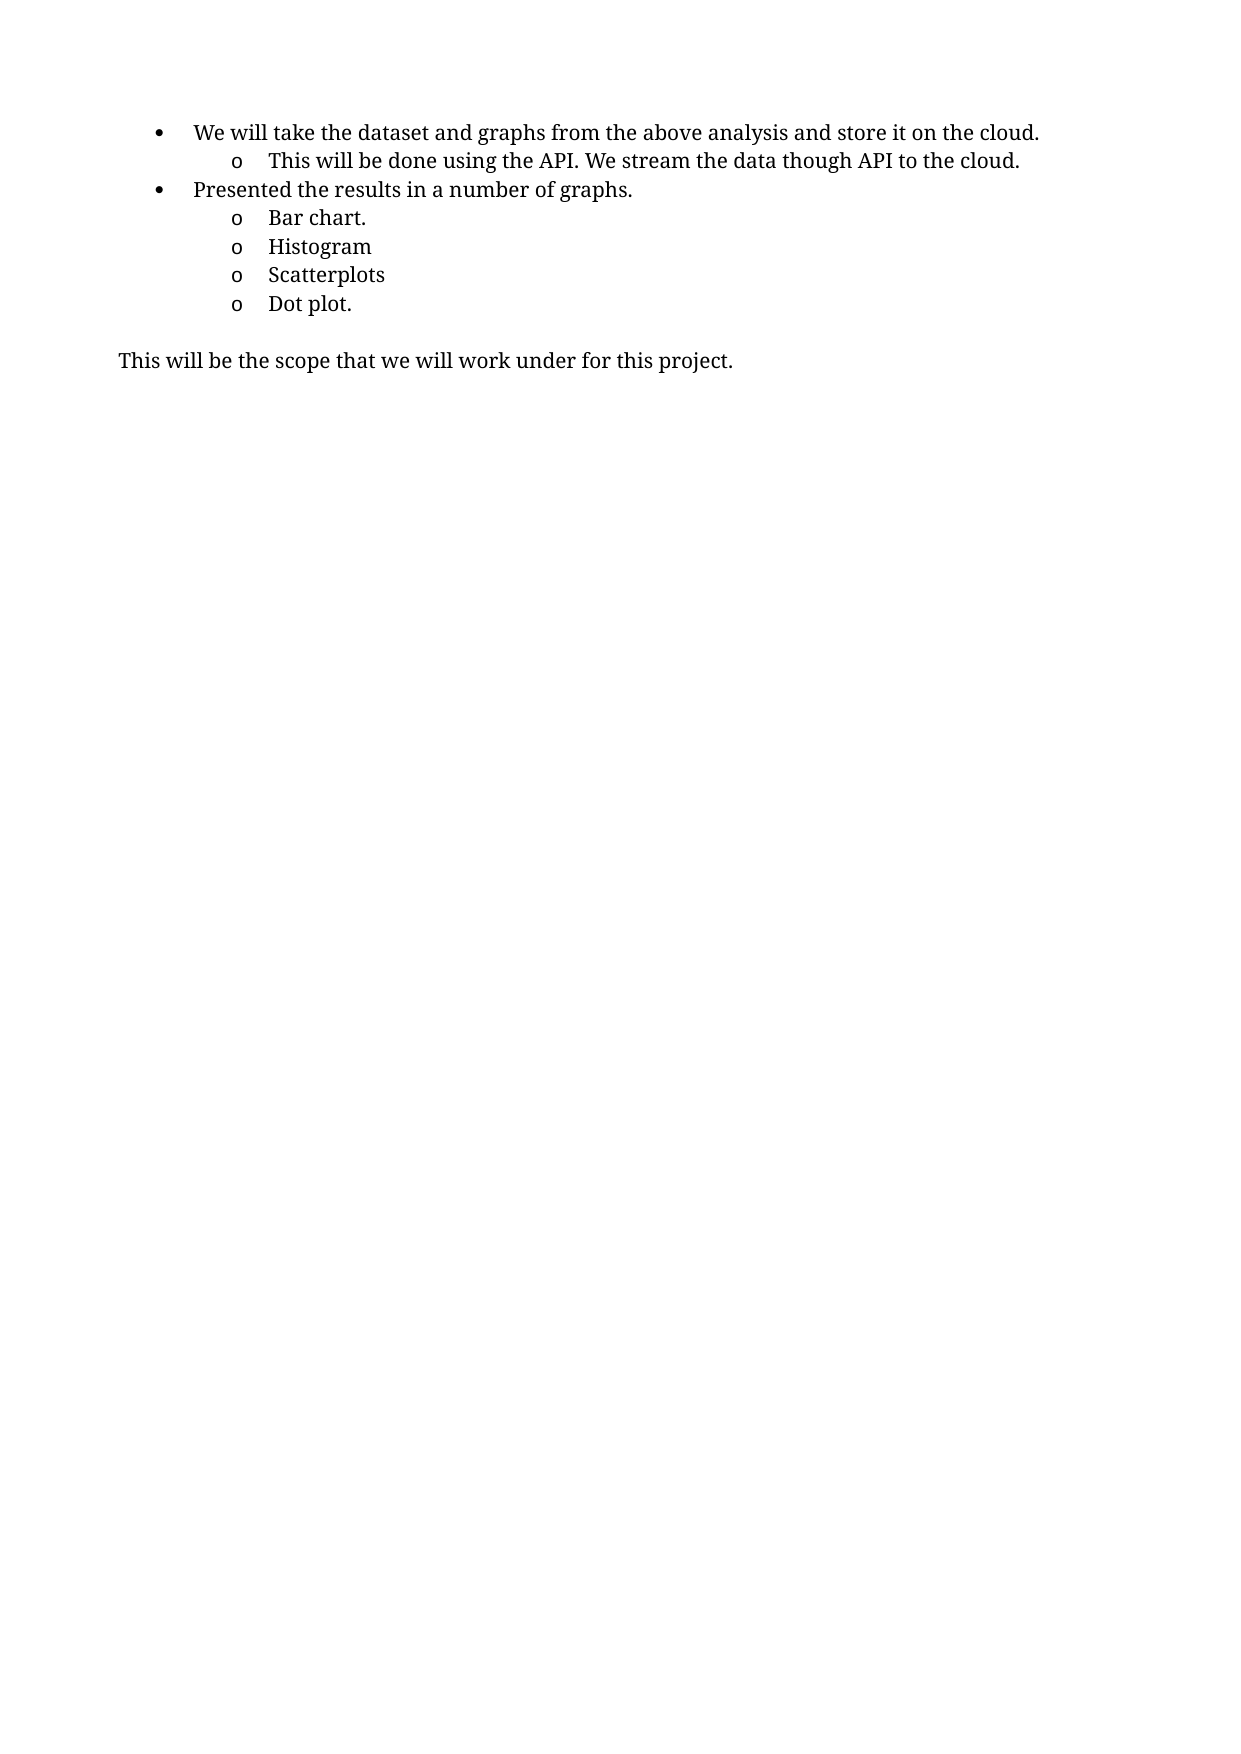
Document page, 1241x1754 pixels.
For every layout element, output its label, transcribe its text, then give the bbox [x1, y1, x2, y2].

list This will be done using the API. We stream the data though API to the cloud. [231, 147, 1122, 175]
list Histogram [231, 232, 1122, 261]
list We will take the dataset and graphs from the above analysis and store it on the cloud. [156, 118, 1122, 147]
list Dot plot. [231, 289, 1122, 318]
text This will be the scope that we will work under for this project. [118, 346, 1122, 374]
list Bar chart. [231, 203, 1122, 232]
list Scatterplots [231, 261, 1122, 289]
list Presented the results in a number of graphs. [156, 175, 1122, 203]
